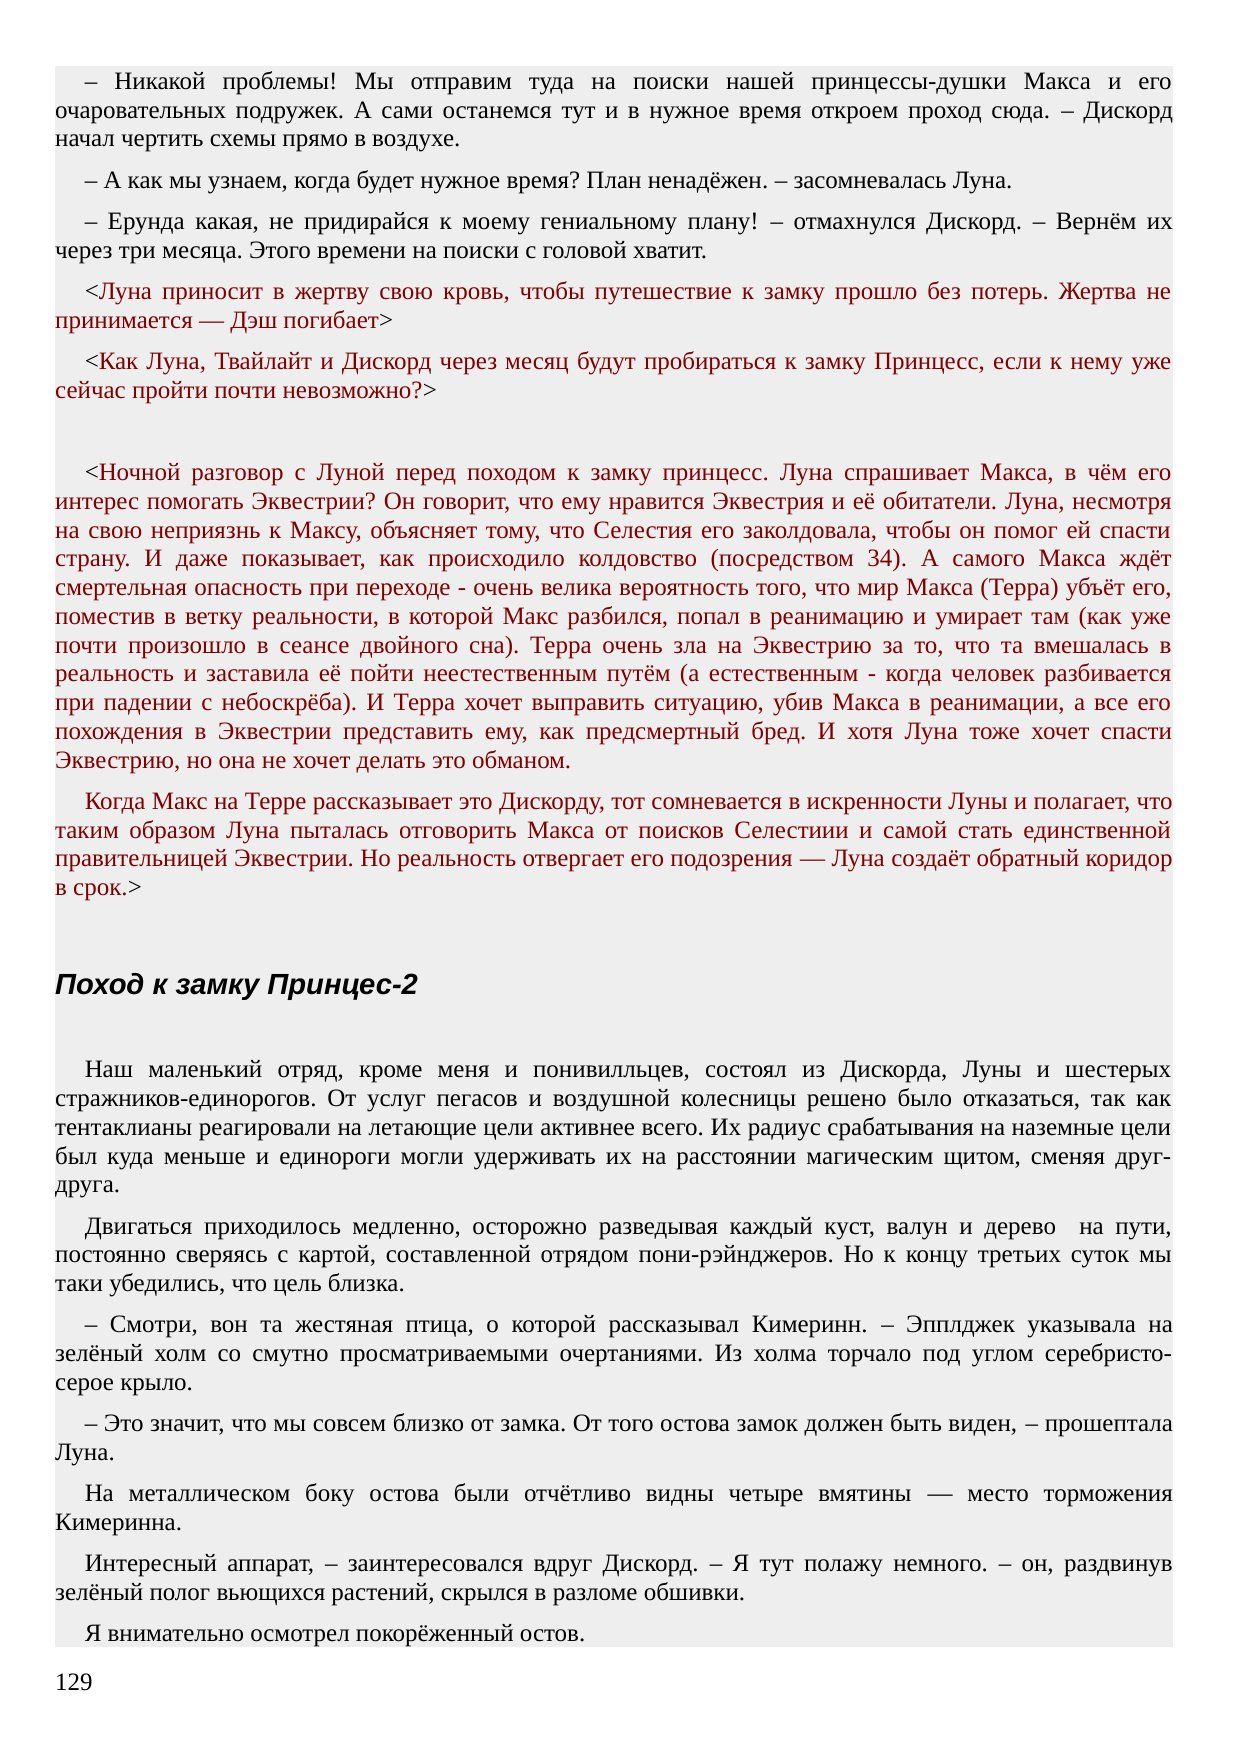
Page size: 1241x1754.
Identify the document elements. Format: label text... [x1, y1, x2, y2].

subtitle Поход к замку Принцес-2 [55, 967, 1173, 1001]
text Когда Макс на Терре рассказывает это Дискорду, тот сомневается в искренности Луны и полагает, что таким образом Луна пыталась отговорить Макса от поисков Селестиии и самой стать единственной правительницей Эквестрии. Но реальность отвергает его подозрения — Луна создаёт обратный коридор в срок.> [55, 786, 1173, 901]
text Двигаться приходилось медленно, осторожно разведывая каждый куст, валун и дерево на пути, постоянно сверяясь с картой, составленной отрядом пони-рэйнджеров. Но к концу третьих суток мы таки убедились, что цель близка. [55, 1211, 1173, 1297]
text – Никакой проблемы! Мы отправим туда на поиски нашей принцессы-душки Макса и его очаровательных подружек. А сами останемся тут и в нужное время откроем проход сюда. – Дискорд начал чертить схемы прямо в воздухе. [55, 66, 1173, 152]
text <Ночной разговор с Луной перед походом к замку принцесс. Луна спрашивает Макса, в чём его интерес помогать Эквестрии? Он говорит, что ему нравится Эквестрия и её обитатели. Луна, несмотря на свою неприязнь к Максу, объясняет тому, что Селестия его заколдовала, чтобы он помог ей спасти страну. И даже показывает, как происходило колдовство (посредством 34). А самого Макса ждёт смертельная опасность при переходе - очень велика вероятность того, что мир Макса (Терра) убъёт его, поместив в ветку реальности, в которой Макс разбился, попал в реанимацию и умирает там (как уже почти произошло в сеансе двойного сна). Терра очень зла на Эквестрию за то, что та вмешалась в реальность и заставила её пойти неестественным путём (а естественным - когда человек разбивается при падении с небоскрёба). И Терра хочет выправить ситуацию, убив Макса в реанимации, а все его похождения в Эквестрии представить ему, как предсмертный бред. И хотя Луна тоже хочет спасти Эквестрию, но она не хочет делать это обманом. [55, 457, 1173, 773]
text Интересный аппарат, – заинтересовался вдруг Дискорд. – Я тут полажу немного. – он, раздвинув зелёный полог вьющихся растений, скрылся в разломе обшивки. [55, 1548, 1173, 1606]
text – А как мы узнаем, когда будет нужное время? План ненадёжен. – засомневалась Луна. [55, 165, 1173, 193]
text – Ерунда какая, не придирайся к моему гениальному плану! – отмахнулся Дискорд. – Вернём их через три месяца. Этого времени на поиски с головой хватит. [55, 206, 1173, 263]
text Я внимательно осмотрел покорёженный остов. [55, 1618, 1173, 1647]
text Наш маленький отряд, кроме меня и понивилльцев, состоял из Дискорда, Луны и шестерых стражников-единорогов. От услуг пегасов и воздушной колесницы решено было отказаться, так как тентаклианы реагировали на летающие цели активнее всего. Их радиус срабатывания на наземные цели был куда меньше и единороги могли удерживать их на расстоянии магическим щитом, сменяя друг-друга. [55, 1054, 1173, 1198]
text <Луна приносит в жертву свою кровь, чтобы путешествие к замку прошло без потерь. Жертва не принимается — Дэш погибает> [55, 276, 1173, 333]
text <Как Луна, Твайлайт и Дискорд через месяц будут пробираться к замку Принцесс, если к нему уже сейчас пройти почти невозможно?> [55, 346, 1173, 403]
text – Это значит, что мы совсем близко от замка. От того остова замок должен быть виден, – прошептала Луна. [55, 1408, 1173, 1466]
text – Смотри, вон та жестяная птица, о которой рассказывал Кимеринн. – Эпплджек указывала на зелёный холм со смутно просматриваемыми очертаниями. Из холма торчало под углом серебристо-серое крыло. [55, 1309, 1173, 1396]
text На металлическом боку остова были отчётливо видны четыре вмятины — место торможения Кимеринна. [55, 1478, 1173, 1536]
